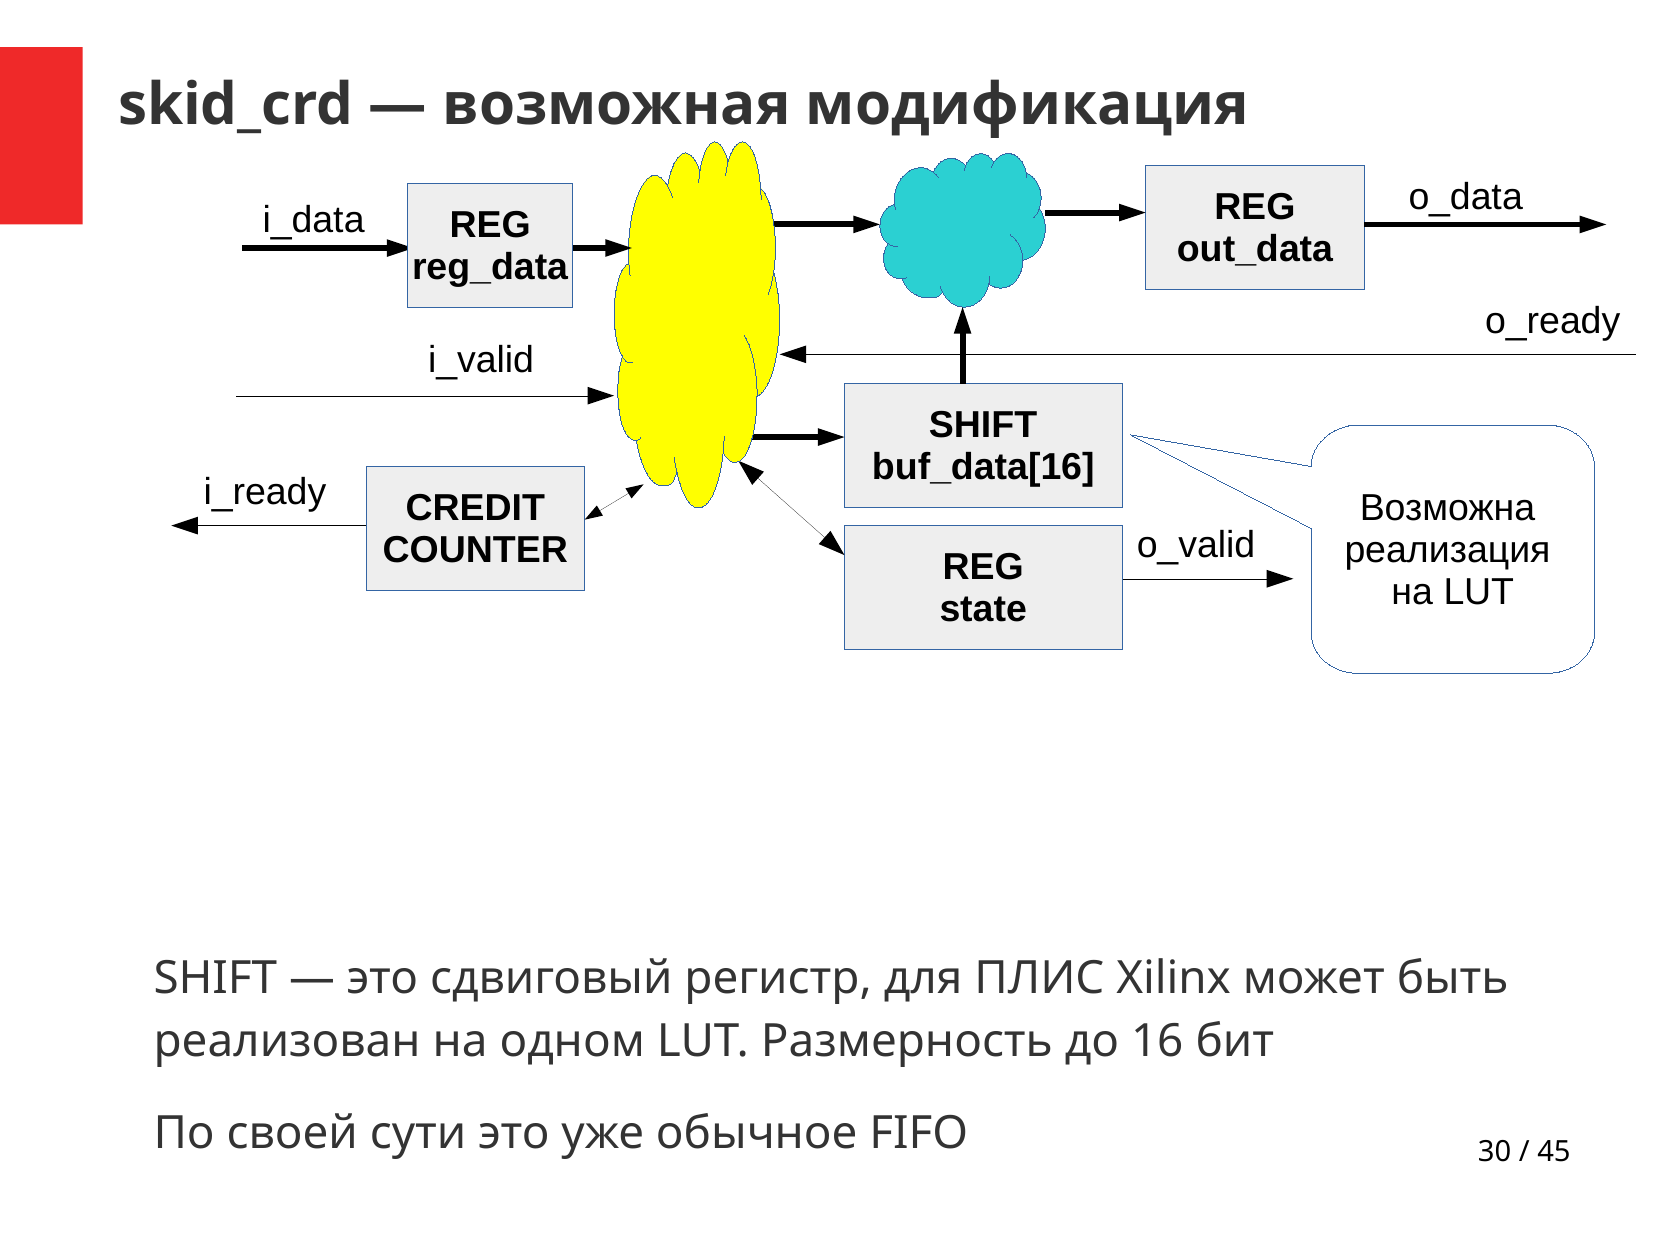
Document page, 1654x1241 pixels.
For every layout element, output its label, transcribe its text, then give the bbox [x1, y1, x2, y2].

text_box REG out_data [1145, 165, 1365, 290]
list SHIFT — это сдвиговый регистр, для ПЛИС Xilinx может быть реализован на одном LUT. Размерность до 16 бит По своей сути это уже обычное FIFO [82, 944, 1630, 1111]
text_box CREDIT COUNTER [366, 466, 585, 591]
text_box i_valid [413, 330, 562, 390]
text_box Возможна реализация на LUT [1130, 425, 1595, 674]
text_box i_ready [188, 463, 355, 562]
text_box REG reg_data [407, 183, 573, 308]
text_box REG state [844, 525, 1123, 650]
text_box i_data [248, 191, 390, 248]
title skid_crd — возможная модификация [118, 22, 1571, 181]
text_box o_data [1393, 167, 1589, 237]
text_box [614, 141, 780, 508]
text_box o_valid [1122, 516, 1306, 615]
text_box [879, 153, 1046, 308]
text_box o_ready [1470, 291, 1636, 390]
text_box SHIFT buf_data[16] [844, 383, 1123, 508]
